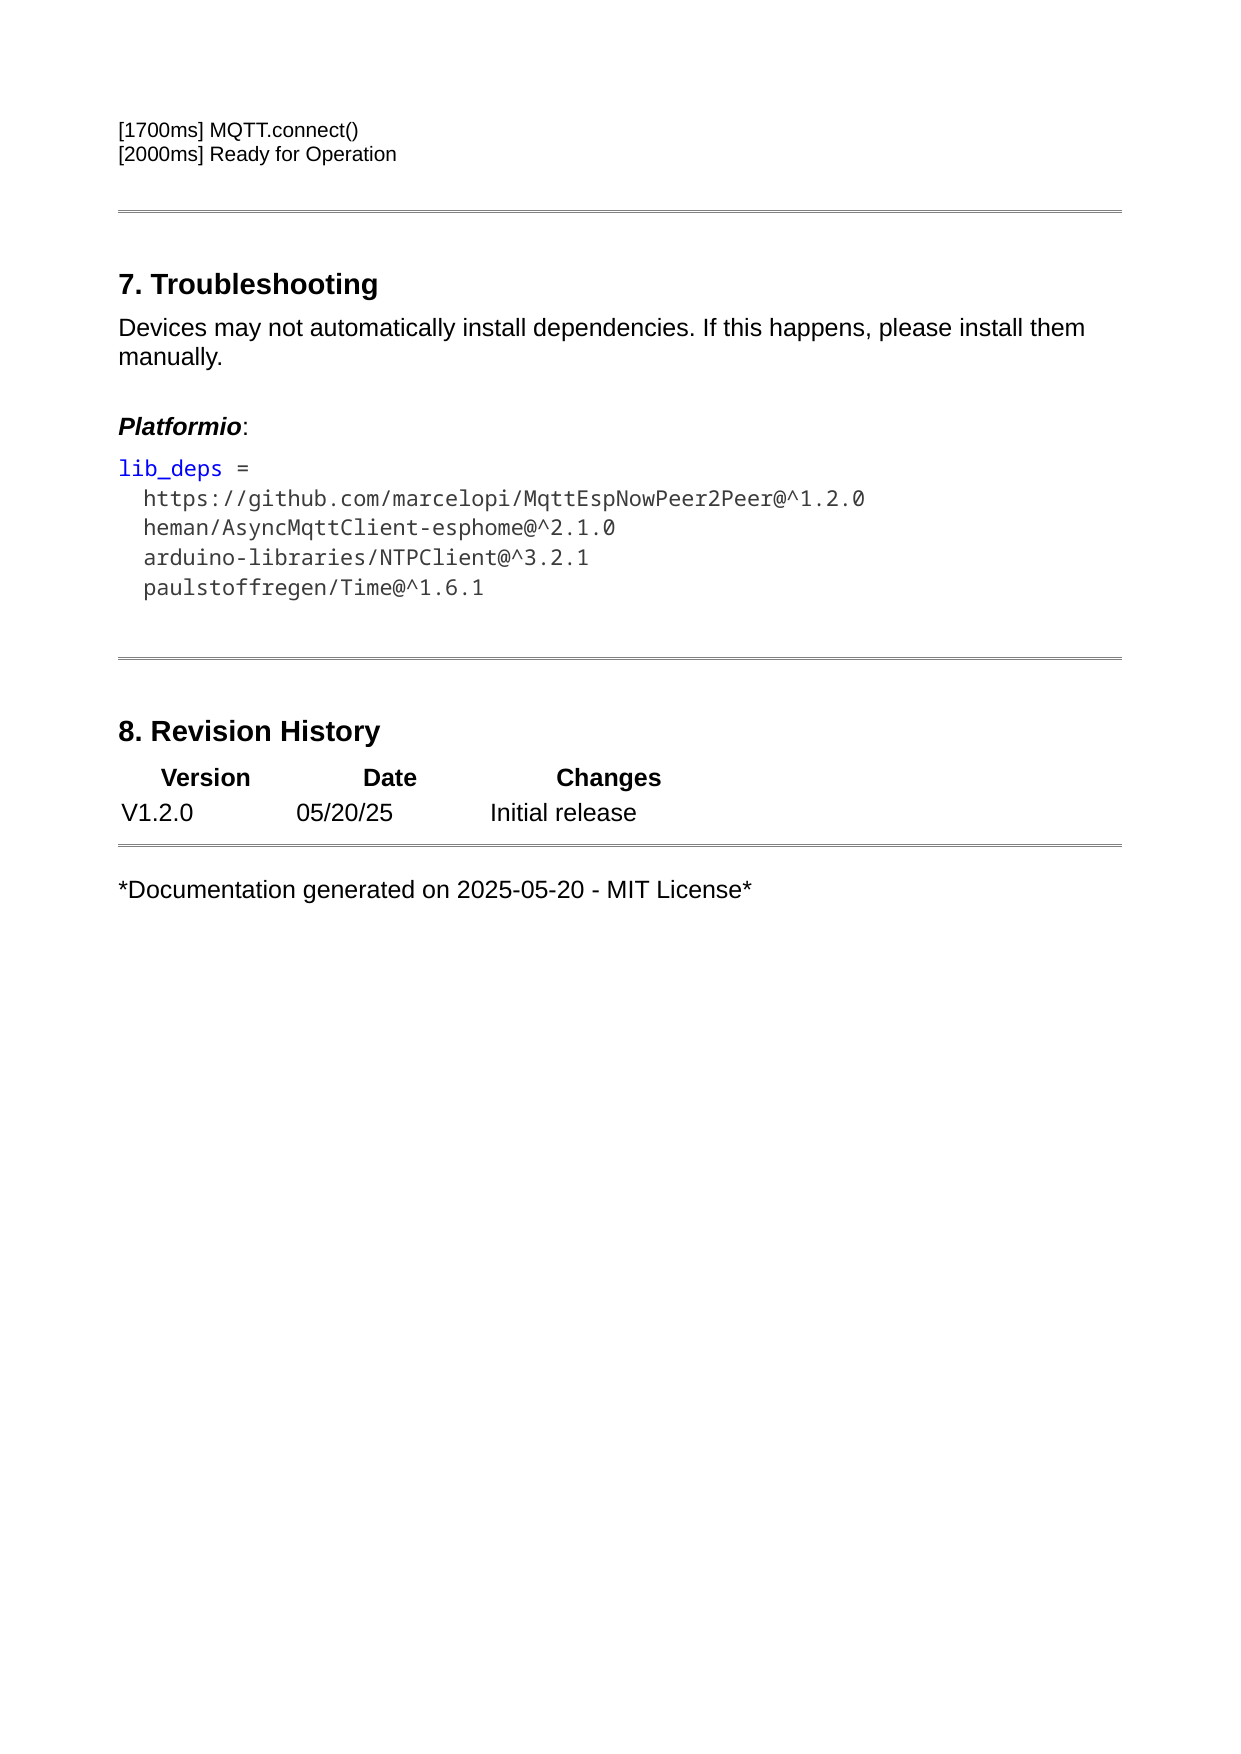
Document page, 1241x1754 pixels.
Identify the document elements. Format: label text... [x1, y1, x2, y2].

table_cell V1.2.0 [118, 795, 293, 829]
table_cell Initial release [487, 795, 731, 829]
table_header Date [293, 760, 487, 795]
table_header Changes [487, 760, 731, 795]
table_header Version [118, 760, 293, 795]
subtitle 7. Troubleshooting [118, 267, 1122, 300]
subtitle 8. Revision History [118, 714, 1122, 748]
text lib_deps = [118, 453, 1122, 482]
text arduino-libraries/NTPClient@^3.2.1 [118, 542, 1122, 572]
table_cell 05/20/25 [293, 795, 487, 829]
text Devices may not automatically install dependencies. If this happens, please install them manually. [118, 313, 1122, 370]
text *Documentation generated on 2025-05-20 - MIT License* [118, 875, 1122, 904]
text [1700ms] MQTT.connect() [118, 118, 1122, 142]
text heman/AsyncMqttClient-esphome@^2.1.0 [118, 512, 1122, 542]
text https://github.com/marcelopi/MqttEspNowPeer2Peer@^1.2.0 [118, 482, 1122, 512]
text paulstoffregen/Time@^1.6.1 [118, 572, 1122, 602]
text Platformio: [118, 383, 1122, 440]
text [2000ms] Ready for Operation [118, 142, 1122, 166]
